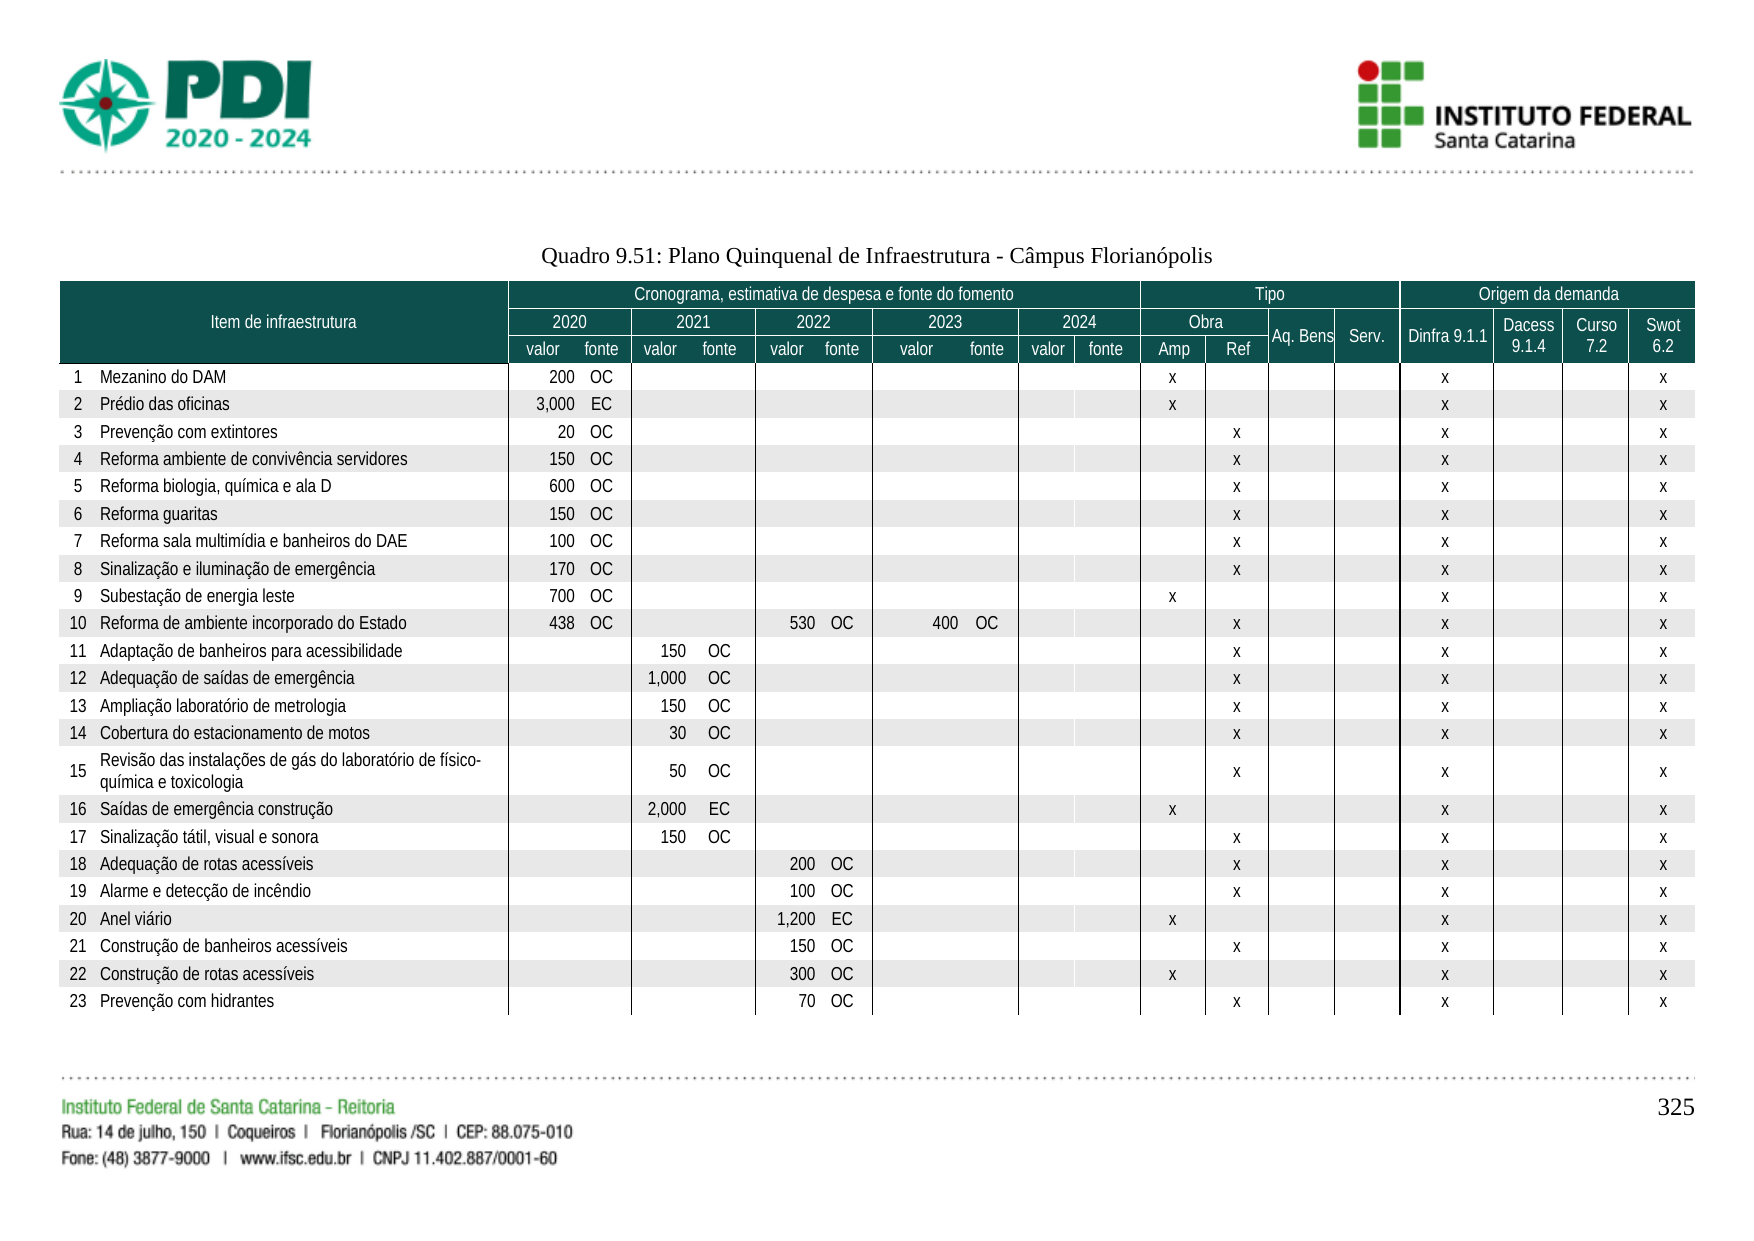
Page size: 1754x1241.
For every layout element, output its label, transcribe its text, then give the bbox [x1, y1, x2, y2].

table_cell [1563, 418, 1628, 445]
table_cell OC [815, 987, 872, 1014]
table_cell x [1206, 473, 1268, 500]
table_cell [958, 637, 1018, 664]
table_cell x [1206, 445, 1268, 472]
table_cell x [1401, 609, 1493, 637]
table_cell [815, 473, 872, 500]
table_cell [1075, 445, 1140, 472]
table_cell [1494, 527, 1562, 554]
table_cell [1494, 473, 1562, 500]
table_cell Serv. [1335, 309, 1399, 363]
table_cell x [1401, 445, 1493, 472]
table_cell [575, 664, 631, 692]
table_cell [686, 527, 755, 554]
table_cell x [1401, 500, 1493, 527]
table_cell [873, 795, 958, 823]
table_cell [632, 960, 686, 987]
table_cell x [1206, 418, 1268, 445]
table_cell [1269, 527, 1334, 554]
table_cell [1494, 719, 1562, 746]
table_cell [1335, 418, 1399, 445]
table_cell 3.000 [509, 390, 575, 418]
table_cell [1563, 719, 1628, 746]
table_cell x [1206, 987, 1268, 1014]
table_cell [1075, 390, 1140, 418]
table_cell 50 [632, 746, 686, 795]
table_cell [1019, 364, 1074, 390]
table_cell [632, 987, 686, 1014]
table_cell Adequação de rotas acessíveis [97, 850, 508, 877]
table_cell [756, 418, 815, 445]
table_cell [815, 719, 872, 746]
table_cell 2.000 [632, 795, 686, 823]
table_cell 9 [59, 582, 97, 609]
table_cell [1019, 664, 1074, 692]
table_cell [1494, 637, 1562, 664]
table_cell 16 [59, 795, 97, 823]
picture [59, 1062, 1695, 1182]
table_cell fonte [686, 336, 755, 363]
table_cell Reforma ambiente de convivência servidores [97, 445, 508, 472]
table_cell x [1629, 905, 1695, 932]
table_cell [509, 932, 575, 960]
table_cell Anel viário [97, 905, 508, 932]
table_cell [1335, 719, 1399, 746]
table_cell 23 [59, 987, 97, 1014]
table_cell x [1141, 390, 1205, 418]
table_cell [1494, 664, 1562, 692]
table_cell [575, 637, 631, 664]
table_cell [1494, 390, 1562, 418]
table_cell Amp [1141, 336, 1205, 363]
table_cell [958, 905, 1018, 932]
table_cell [1335, 692, 1399, 719]
table_cell OC [815, 960, 872, 987]
table_cell [1269, 473, 1334, 500]
table_cell [958, 746, 1018, 795]
picture [59, 59, 1695, 178]
table_cell [1563, 795, 1628, 823]
table_cell [1019, 692, 1074, 719]
table_cell [1019, 555, 1074, 582]
table_cell Reforma guaritas [97, 500, 508, 527]
table_cell x [1206, 850, 1268, 877]
table_cell [815, 390, 872, 418]
table_cell [815, 746, 872, 795]
table_cell [632, 527, 686, 554]
table_cell [958, 850, 1018, 877]
table_cell [1141, 692, 1205, 719]
table_cell 438 [509, 609, 575, 637]
table_cell [1075, 878, 1140, 905]
table_cell [1141, 746, 1205, 795]
table_cell [1141, 609, 1205, 637]
table_cell 20 [59, 905, 97, 932]
table_cell [1075, 418, 1140, 445]
table_cell [1075, 364, 1140, 390]
table_cell [958, 390, 1018, 418]
table_cell [1269, 445, 1334, 472]
table_cell [958, 987, 1018, 1014]
table_cell [1269, 932, 1334, 960]
table_cell [1206, 364, 1268, 390]
table_cell [873, 905, 958, 932]
table_cell OC [575, 527, 631, 554]
table_cell [815, 555, 872, 582]
table_cell Dinfra 9.1.1 [1401, 309, 1493, 363]
table_cell [632, 390, 686, 418]
table_cell [1019, 609, 1074, 637]
table_cell x [1401, 746, 1493, 795]
table_cell [1075, 527, 1140, 554]
table_cell [509, 637, 575, 664]
table_cell [509, 823, 575, 850]
table_cell OC [575, 555, 631, 582]
table_cell [632, 364, 686, 390]
table_cell [1563, 445, 1628, 472]
table_cell Subestação de energia leste [97, 582, 508, 609]
table_cell [756, 719, 815, 746]
table_cell [1494, 692, 1562, 719]
table_cell [632, 445, 686, 472]
table_cell x [1401, 905, 1493, 932]
table_cell valor [873, 336, 958, 363]
table_cell [958, 473, 1018, 500]
table_cell [1563, 582, 1628, 609]
table_cell [1494, 960, 1562, 987]
table_cell [1335, 795, 1399, 823]
table_cell [873, 850, 958, 877]
table_cell [756, 364, 815, 390]
table_cell OC [575, 500, 631, 527]
table_cell [1141, 527, 1205, 554]
table_cell x [1629, 418, 1695, 445]
table_cell x [1629, 445, 1695, 472]
table_cell 21 [59, 932, 97, 960]
table_cell OC [575, 582, 631, 609]
table_cell [1141, 987, 1205, 1014]
table_cell [1019, 637, 1074, 664]
table_cell 20 [509, 418, 575, 445]
table_cell [756, 473, 815, 500]
table_cell x [1401, 555, 1493, 582]
table_cell [958, 692, 1018, 719]
table_cell x [1206, 555, 1268, 582]
table_cell Construção de rotas acessíveis [97, 960, 508, 987]
table_cell OC [815, 878, 872, 905]
table_cell [509, 664, 575, 692]
table_cell [1563, 527, 1628, 554]
table_cell x [1629, 527, 1695, 554]
table_cell x [1629, 664, 1695, 692]
table_cell 150 [509, 500, 575, 527]
table_cell [958, 664, 1018, 692]
table_cell 1 [59, 364, 97, 390]
table_cell 11 [59, 637, 97, 664]
table_cell x [1629, 987, 1695, 1014]
table_cell Swot 6.2 [1629, 309, 1695, 363]
table_cell x [1629, 637, 1695, 664]
table_cell x [1401, 582, 1493, 609]
table_cell OC [686, 637, 755, 664]
table_cell [1269, 582, 1334, 609]
table_cell [815, 445, 872, 472]
table_cell 170 [509, 555, 575, 582]
table_cell [575, 987, 631, 1014]
table_cell [1494, 582, 1562, 609]
table_cell x [1401, 719, 1493, 746]
table_cell [873, 500, 958, 527]
table_cell [1019, 582, 1074, 609]
table_cell [1494, 905, 1562, 932]
table_cell x [1401, 878, 1493, 905]
table_cell [1335, 905, 1399, 932]
table_cell 200 [756, 850, 815, 877]
table_cell x [1401, 637, 1493, 664]
table_cell Curso 7.2 [1563, 309, 1628, 363]
table_cell [1075, 905, 1140, 932]
table_cell OC [575, 418, 631, 445]
table_cell x [1401, 390, 1493, 418]
table_cell [1563, 987, 1628, 1014]
table_cell x [1206, 637, 1268, 664]
table_cell [509, 692, 575, 719]
table_cell [1494, 746, 1562, 795]
table_cell [1019, 850, 1074, 877]
table_cell [632, 850, 686, 877]
table_cell x [1206, 932, 1268, 960]
table_cell [815, 692, 872, 719]
table_cell x [1141, 582, 1205, 609]
table_cell [1494, 609, 1562, 637]
table_cell 300 [756, 960, 815, 987]
table_cell x [1401, 823, 1493, 850]
table_cell [1335, 850, 1399, 877]
table_cell [958, 960, 1018, 987]
table_cell x [1629, 823, 1695, 850]
table_cell OC [686, 692, 755, 719]
table_cell [1335, 987, 1399, 1014]
table_cell 22 [59, 960, 97, 987]
table_cell OC [815, 850, 872, 877]
table_cell [575, 795, 631, 823]
table_cell [873, 364, 958, 390]
table_cell 8 [59, 555, 97, 582]
table_cell [1494, 932, 1562, 960]
table_cell 2022 [756, 309, 872, 335]
table_cell Adequação de saídas de emergência [97, 664, 508, 692]
table_cell [815, 795, 872, 823]
table_cell [756, 527, 815, 554]
table_cell 17 [59, 823, 97, 850]
table_cell [815, 582, 872, 609]
table_cell 200 [509, 364, 575, 390]
table_cell [1075, 960, 1140, 987]
table_cell Reforma sala multimídia e banheiros do DAE [97, 527, 508, 554]
table_cell [756, 664, 815, 692]
table_cell Reforma biologia, química e ala D [97, 473, 508, 500]
table_cell [509, 850, 575, 877]
table_cell [509, 987, 575, 1014]
table_header Tipo [1141, 281, 1399, 308]
table_cell [1075, 500, 1140, 527]
table_cell valor [632, 336, 686, 363]
table_cell Aq. Bens [1269, 309, 1334, 363]
table_cell [1075, 932, 1140, 960]
table_cell [1206, 795, 1268, 823]
table_cell [1335, 746, 1399, 795]
table_cell 100 [756, 878, 815, 905]
table_cell [1019, 527, 1074, 554]
table_cell valor [756, 336, 815, 363]
table_cell [686, 555, 755, 582]
table_cell x [1401, 692, 1493, 719]
table_cell [509, 746, 575, 795]
table_cell [1269, 960, 1334, 987]
table_cell [1494, 878, 1562, 905]
table_cell [1269, 719, 1334, 746]
table_cell [1335, 609, 1399, 637]
table_cell [575, 823, 631, 850]
table_cell x [1629, 878, 1695, 905]
table_cell [1335, 500, 1399, 527]
table_cell [1019, 473, 1074, 500]
table_cell 6 [59, 500, 97, 527]
table_cell [1141, 500, 1205, 527]
table_cell Cobertura do estacionamento de motos [97, 719, 508, 746]
table_cell EC [575, 390, 631, 418]
table_cell x [1141, 795, 1205, 823]
table_cell [1494, 850, 1562, 877]
table_cell [873, 719, 958, 746]
table_cell Prevenção com hidrantes [97, 987, 508, 1014]
table_cell [873, 473, 958, 500]
table_cell x [1401, 364, 1493, 390]
text Quadro 9.51: Plano Quinquenal de Infraestrutura - Câmpus Florianópolis [59, 242, 1695, 268]
table_cell [1206, 390, 1268, 418]
table_cell [1269, 390, 1334, 418]
table_cell [756, 390, 815, 418]
table_cell [632, 905, 686, 932]
table_cell x [1401, 960, 1493, 987]
table_cell x [1141, 905, 1205, 932]
table_cell [815, 364, 872, 390]
table_cell x [1401, 527, 1493, 554]
table_cell [575, 878, 631, 905]
table_cell [1563, 823, 1628, 850]
table_cell OC [686, 823, 755, 850]
table_cell [958, 500, 1018, 527]
table_cell valor [1019, 336, 1074, 363]
table_cell 1.200 [756, 905, 815, 932]
table_cell 150 [632, 637, 686, 664]
table_cell [1494, 795, 1562, 823]
table_cell [1494, 987, 1562, 1014]
table_cell OC [686, 719, 755, 746]
table_cell [1141, 555, 1205, 582]
table_cell [686, 932, 755, 960]
table_cell [873, 582, 958, 609]
table_cell [815, 418, 872, 445]
table_cell [632, 500, 686, 527]
table_cell [958, 878, 1018, 905]
table_cell [632, 582, 686, 609]
table_cell 3 [59, 418, 97, 445]
table_cell x [1629, 555, 1695, 582]
table_cell [686, 609, 755, 637]
table_cell x [1206, 692, 1268, 719]
table_cell [686, 445, 755, 472]
table_cell 7 [59, 527, 97, 554]
table_cell x [1206, 527, 1268, 554]
table_cell [1335, 637, 1399, 664]
table_cell x [1629, 850, 1695, 877]
table_cell [873, 878, 958, 905]
table_cell 150 [756, 932, 815, 960]
table_cell Alarme e detecção de incêndio [97, 878, 508, 905]
table_cell [1494, 555, 1562, 582]
table_cell [1075, 555, 1140, 582]
table_cell [1335, 932, 1399, 960]
table_cell [509, 960, 575, 987]
table_cell Dacess 9.1.4 [1494, 309, 1562, 363]
table_cell 1.000 [632, 664, 686, 692]
table_cell [1019, 932, 1074, 960]
table_cell [575, 905, 631, 932]
table_cell [686, 905, 755, 932]
table_cell [958, 795, 1018, 823]
table_cell [1141, 932, 1205, 960]
table_cell [873, 692, 958, 719]
table_cell [873, 445, 958, 472]
table_cell [1335, 445, 1399, 472]
table_cell Obra [1141, 309, 1268, 335]
table_cell valor [509, 336, 575, 363]
table_cell Adaptação de banheiros para acessibilidade [97, 637, 508, 664]
table_cell x [1629, 364, 1695, 390]
table_cell [1141, 473, 1205, 500]
table_cell 700 [509, 582, 575, 609]
table_cell [873, 637, 958, 664]
table_cell [1141, 850, 1205, 877]
table_cell [1019, 418, 1074, 445]
table_cell OC [815, 932, 872, 960]
table_cell [1269, 878, 1334, 905]
table_cell [1269, 850, 1334, 877]
table_cell [1206, 905, 1268, 932]
table_cell 400 [873, 609, 958, 637]
table_cell Sinalização tátil, visual e sonora [97, 823, 508, 850]
table_cell Ref [1206, 336, 1268, 363]
table_cell [958, 823, 1018, 850]
table_cell [575, 850, 631, 877]
table_cell [632, 555, 686, 582]
table_cell 2023 [873, 309, 1018, 335]
table_cell [686, 418, 755, 445]
table_cell Reforma de ambiente incorporado do Estado [97, 609, 508, 637]
table_cell x [1629, 932, 1695, 960]
table_cell Prevenção com extintores [97, 418, 508, 445]
table_cell x [1629, 609, 1695, 637]
table_cell [1563, 905, 1628, 932]
table_cell [1019, 987, 1074, 1014]
table_cell [1563, 364, 1628, 390]
table_cell [1075, 473, 1140, 500]
table_cell [1075, 637, 1140, 664]
table_cell [1206, 582, 1268, 609]
table_cell 19 [59, 878, 97, 905]
table_cell [1269, 905, 1334, 932]
table_cell Prédio das oficinas [97, 390, 508, 418]
table_cell [1141, 878, 1205, 905]
table_cell [756, 500, 815, 527]
table_cell x [1141, 364, 1205, 390]
table_cell x [1629, 500, 1695, 527]
table_cell [1019, 905, 1074, 932]
table_cell x [1206, 664, 1268, 692]
table_cell EC [686, 795, 755, 823]
table_cell [1141, 823, 1205, 850]
table_cell [1019, 878, 1074, 905]
table_cell 13 [59, 692, 97, 719]
table_cell x [1401, 473, 1493, 500]
table_cell [1563, 555, 1628, 582]
table_cell [756, 445, 815, 472]
table_cell x [1401, 987, 1493, 1014]
table_cell [1019, 823, 1074, 850]
table_cell [686, 500, 755, 527]
table_cell OC [958, 609, 1018, 637]
table_cell [686, 582, 755, 609]
table_cell [756, 692, 815, 719]
table_cell OC [815, 609, 872, 637]
table_cell [1494, 445, 1562, 472]
table_cell x [1629, 960, 1695, 987]
table_cell [1075, 692, 1140, 719]
table_cell [815, 823, 872, 850]
table_cell [1563, 960, 1628, 987]
table_cell [1563, 746, 1628, 795]
table_cell x [1206, 746, 1268, 795]
table_cell [1019, 795, 1074, 823]
table_cell Sinalização e iluminação de emergência [97, 555, 508, 582]
table_cell [686, 473, 755, 500]
table_cell [1563, 609, 1628, 637]
table_cell [1335, 960, 1399, 987]
table_cell [1269, 823, 1334, 850]
table_cell [1206, 960, 1268, 987]
table_cell 5 [59, 473, 97, 500]
table_cell [686, 364, 755, 390]
table_cell fonte [815, 336, 872, 363]
table_cell [1075, 746, 1140, 795]
table_cell [1075, 664, 1140, 692]
table_cell 150 [632, 692, 686, 719]
table_cell [873, 960, 958, 987]
table_cell [575, 719, 631, 746]
table_cell Saídas de emergência construção [97, 795, 508, 823]
table_cell [873, 987, 958, 1014]
table_cell 4 [59, 445, 97, 472]
table_cell [1269, 555, 1334, 582]
table_cell Mezanino do DAM [97, 364, 508, 390]
table_cell [1335, 878, 1399, 905]
table_cell [509, 905, 575, 932]
table_cell x [1401, 932, 1493, 960]
table_cell [1269, 746, 1334, 795]
table_cell Revisão das instalações de gás do laboratório de físico-química e toxicologia [97, 746, 508, 795]
table_cell [1019, 445, 1074, 472]
table_cell [756, 582, 815, 609]
table_cell [756, 637, 815, 664]
table_cell OC [575, 609, 631, 637]
table_cell [958, 445, 1018, 472]
table_cell [632, 473, 686, 500]
table_cell [1563, 500, 1628, 527]
table_cell 18 [59, 850, 97, 877]
table_cell 14 [59, 719, 97, 746]
table_cell [873, 746, 958, 795]
table_cell [1141, 637, 1205, 664]
table_cell x [1206, 719, 1268, 746]
table_cell x [1629, 390, 1695, 418]
table_cell [1563, 932, 1628, 960]
table_cell x [1629, 473, 1695, 500]
table_cell [1563, 473, 1628, 500]
table_cell x [1401, 664, 1493, 692]
table_cell fonte [575, 336, 631, 363]
table_cell OC [575, 473, 631, 500]
table_cell [1075, 823, 1140, 850]
table_cell [958, 932, 1018, 960]
table_cell 70 [756, 987, 815, 1014]
table_cell [1019, 960, 1074, 987]
table_cell [1075, 582, 1140, 609]
table_cell 30 [632, 719, 686, 746]
table_cell [1494, 500, 1562, 527]
table_cell 530 [756, 609, 815, 637]
table_cell [756, 555, 815, 582]
table_cell x [1629, 719, 1695, 746]
table_cell [815, 637, 872, 664]
table_cell 15 [59, 746, 97, 795]
table_cell [958, 418, 1018, 445]
table_cell [873, 418, 958, 445]
table_cell [1335, 473, 1399, 500]
table_cell [873, 390, 958, 418]
table_cell [1335, 664, 1399, 692]
table_cell x [1629, 795, 1695, 823]
table_cell [1019, 500, 1074, 527]
table_cell [1494, 823, 1562, 850]
table_cell 600 [509, 473, 575, 500]
table_cell x [1206, 500, 1268, 527]
table_header Origem da demanda [1401, 281, 1695, 308]
table_cell OC [575, 445, 631, 472]
table_cell x [1401, 418, 1493, 445]
table_cell [575, 746, 631, 795]
table_cell [1019, 719, 1074, 746]
table_cell [632, 932, 686, 960]
table_cell [958, 527, 1018, 554]
table_cell [1335, 555, 1399, 582]
table_cell 12 [59, 664, 97, 692]
table_cell [873, 664, 958, 692]
table_cell EC [815, 905, 872, 932]
table_cell [873, 823, 958, 850]
table_cell [756, 746, 815, 795]
table_cell x [1401, 795, 1493, 823]
table_cell [873, 555, 958, 582]
table_cell [686, 850, 755, 877]
table_cell [1335, 823, 1399, 850]
table_cell [632, 878, 686, 905]
table_cell [1269, 418, 1334, 445]
table_cell [873, 932, 958, 960]
table_cell [958, 364, 1018, 390]
table_cell [1075, 719, 1140, 746]
table_cell [815, 527, 872, 554]
table_cell [1563, 850, 1628, 877]
table_cell [1563, 664, 1628, 692]
table_cell [575, 692, 631, 719]
table_cell OC [575, 364, 631, 390]
table_cell 150 [509, 445, 575, 472]
table_cell [1269, 637, 1334, 664]
table_cell [1269, 364, 1334, 390]
table_cell [1563, 637, 1628, 664]
table_cell [756, 795, 815, 823]
table_header Cronograma, estimativa de despesa e fonte do fomento [509, 281, 1140, 308]
table_cell [686, 878, 755, 905]
table_cell 100 [509, 527, 575, 554]
table_cell fonte [1075, 336, 1140, 363]
table_cell [1269, 795, 1334, 823]
table_cell [509, 795, 575, 823]
table_cell x [1629, 582, 1695, 609]
table_cell [1269, 609, 1334, 637]
table_cell fonte [958, 336, 1018, 363]
table_cell [1494, 418, 1562, 445]
table_cell x [1141, 960, 1205, 987]
table_cell 10 [59, 609, 97, 637]
table_cell OC [686, 746, 755, 795]
table_cell [958, 582, 1018, 609]
table_cell [1335, 582, 1399, 609]
table_cell [1335, 390, 1399, 418]
table_cell x [1629, 692, 1695, 719]
table_cell Construção de banheiros acessíveis [97, 932, 508, 960]
table_cell [509, 719, 575, 746]
table_cell [1141, 418, 1205, 445]
table_header Item de infraestrutura [60, 281, 508, 363]
table_cell [1141, 664, 1205, 692]
table_cell [1269, 500, 1334, 527]
table_cell [1269, 692, 1334, 719]
table_cell [1075, 795, 1140, 823]
table_cell [686, 390, 755, 418]
table_cell [632, 609, 686, 637]
table_cell [1141, 445, 1205, 472]
table_cell [1019, 746, 1074, 795]
table_cell 150 [632, 823, 686, 850]
table_cell [1269, 664, 1334, 692]
table_cell [1075, 850, 1140, 877]
table_cell 2021 [632, 309, 755, 335]
table_cell [1075, 609, 1140, 637]
table_cell [815, 500, 872, 527]
table_cell [815, 664, 872, 692]
table_cell [873, 527, 958, 554]
table_cell Ampliação laboratório de metrologia [97, 692, 508, 719]
table_cell [1335, 527, 1399, 554]
table_cell [632, 418, 686, 445]
table_cell [1563, 878, 1628, 905]
table_cell [958, 555, 1018, 582]
table_cell [686, 960, 755, 987]
table_cell [756, 823, 815, 850]
table_cell [575, 932, 631, 960]
table_cell x [1206, 609, 1268, 637]
table_cell x [1206, 878, 1268, 905]
table_cell [1494, 364, 1562, 390]
table_cell [1075, 987, 1140, 1014]
table_cell [1141, 719, 1205, 746]
table_cell x [1401, 850, 1493, 877]
table_cell 2 [59, 390, 97, 418]
table_cell [1563, 390, 1628, 418]
table_cell [1269, 987, 1334, 1014]
table_cell [1563, 692, 1628, 719]
table_cell [686, 987, 755, 1014]
table_cell [509, 878, 575, 905]
table_cell [575, 960, 631, 987]
table_cell x [1629, 746, 1695, 795]
table_cell OC [686, 664, 755, 692]
table_cell 2020 [509, 309, 631, 335]
table_cell 2024 [1019, 309, 1140, 335]
table_cell x [1206, 823, 1268, 850]
table_cell [958, 719, 1018, 746]
table_cell [1335, 364, 1399, 390]
table_cell [1019, 390, 1074, 418]
